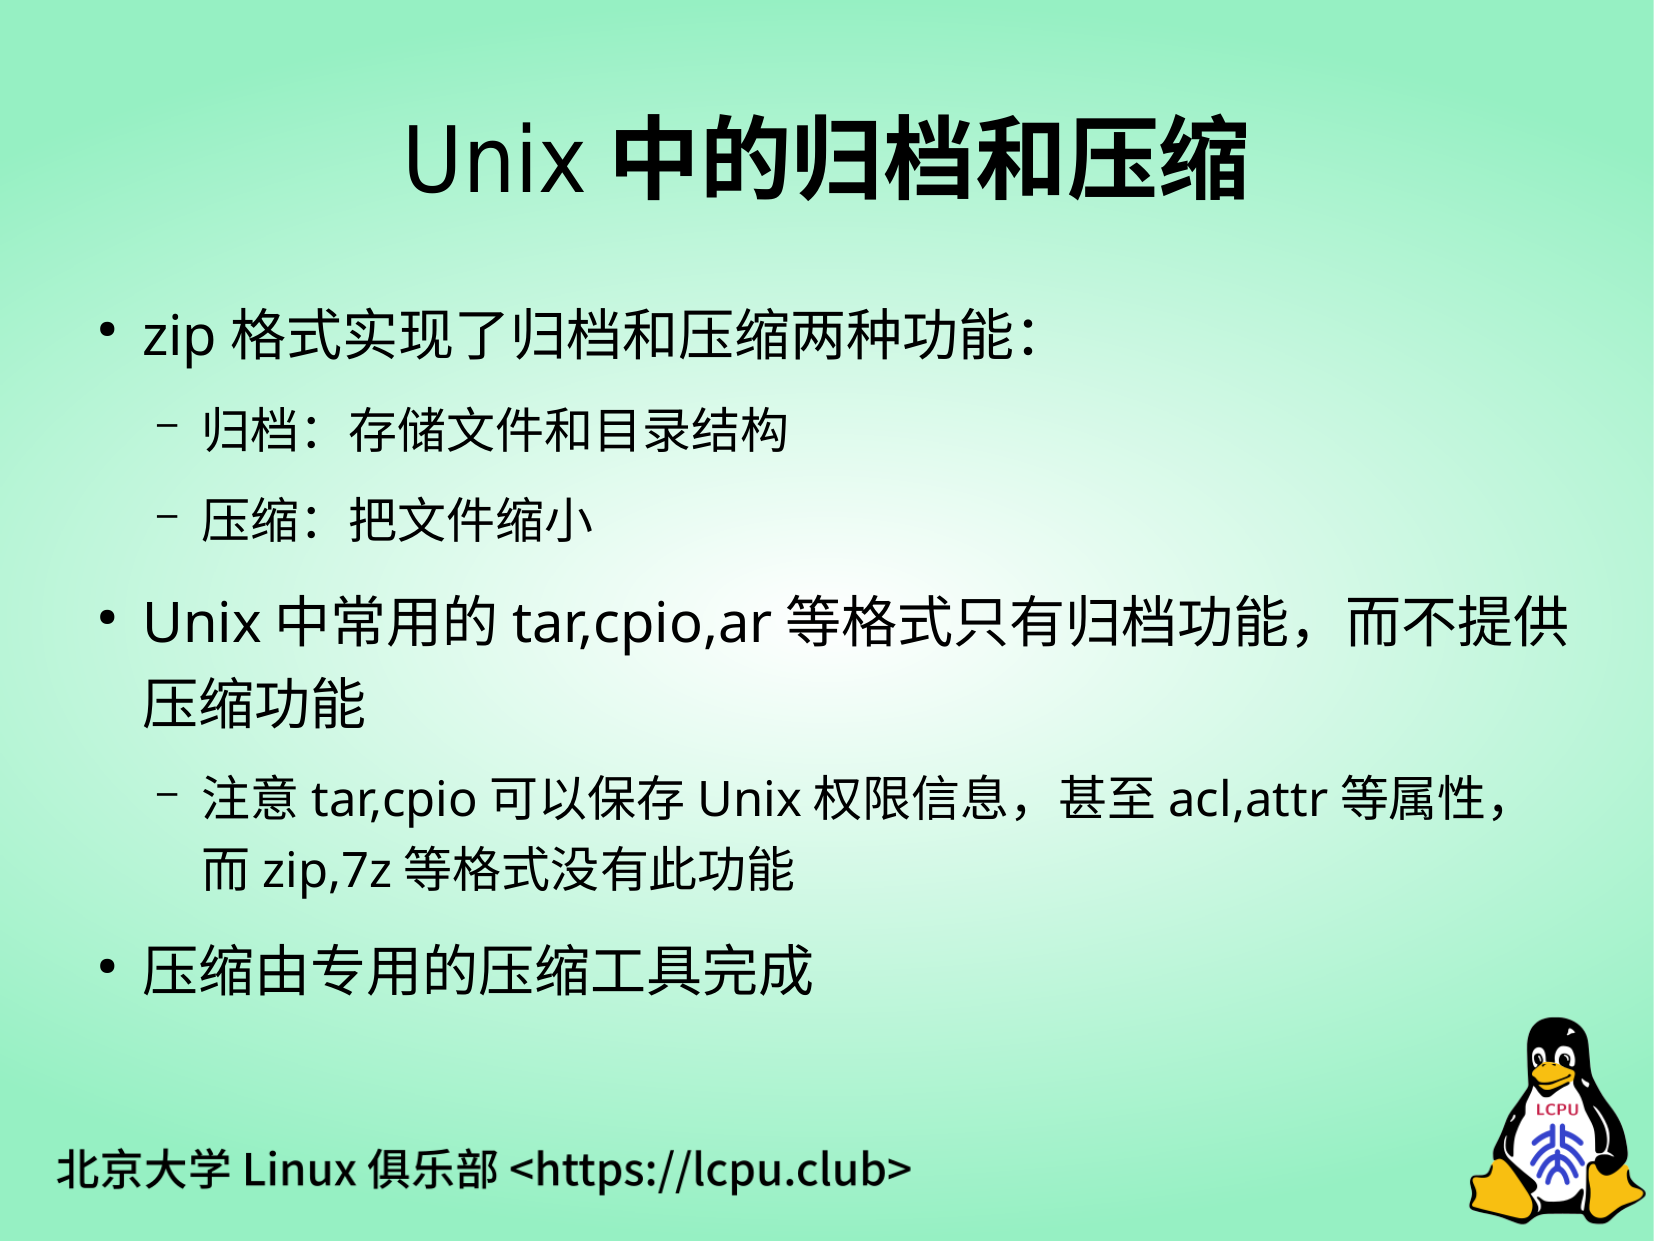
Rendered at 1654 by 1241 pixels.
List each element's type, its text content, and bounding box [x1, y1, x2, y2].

list zip格式实现了归档和压缩两种功能： 归档：存储文件和目录结构 压缩：把文件缩小 Unix中常用的tar,cpio,ar等格式只有归档功能，而不提供压缩功能 注意tar,cpio可以保存Unix权限信息，甚至acl,attr等属性，而zip,7z等格式没有此功能 压缩由专用的压缩工具完成 [82, 290, 1571, 1010]
title Unix中的归档和压缩 [82, 49, 1571, 257]
picture [0, 0, 1654, 1241]
